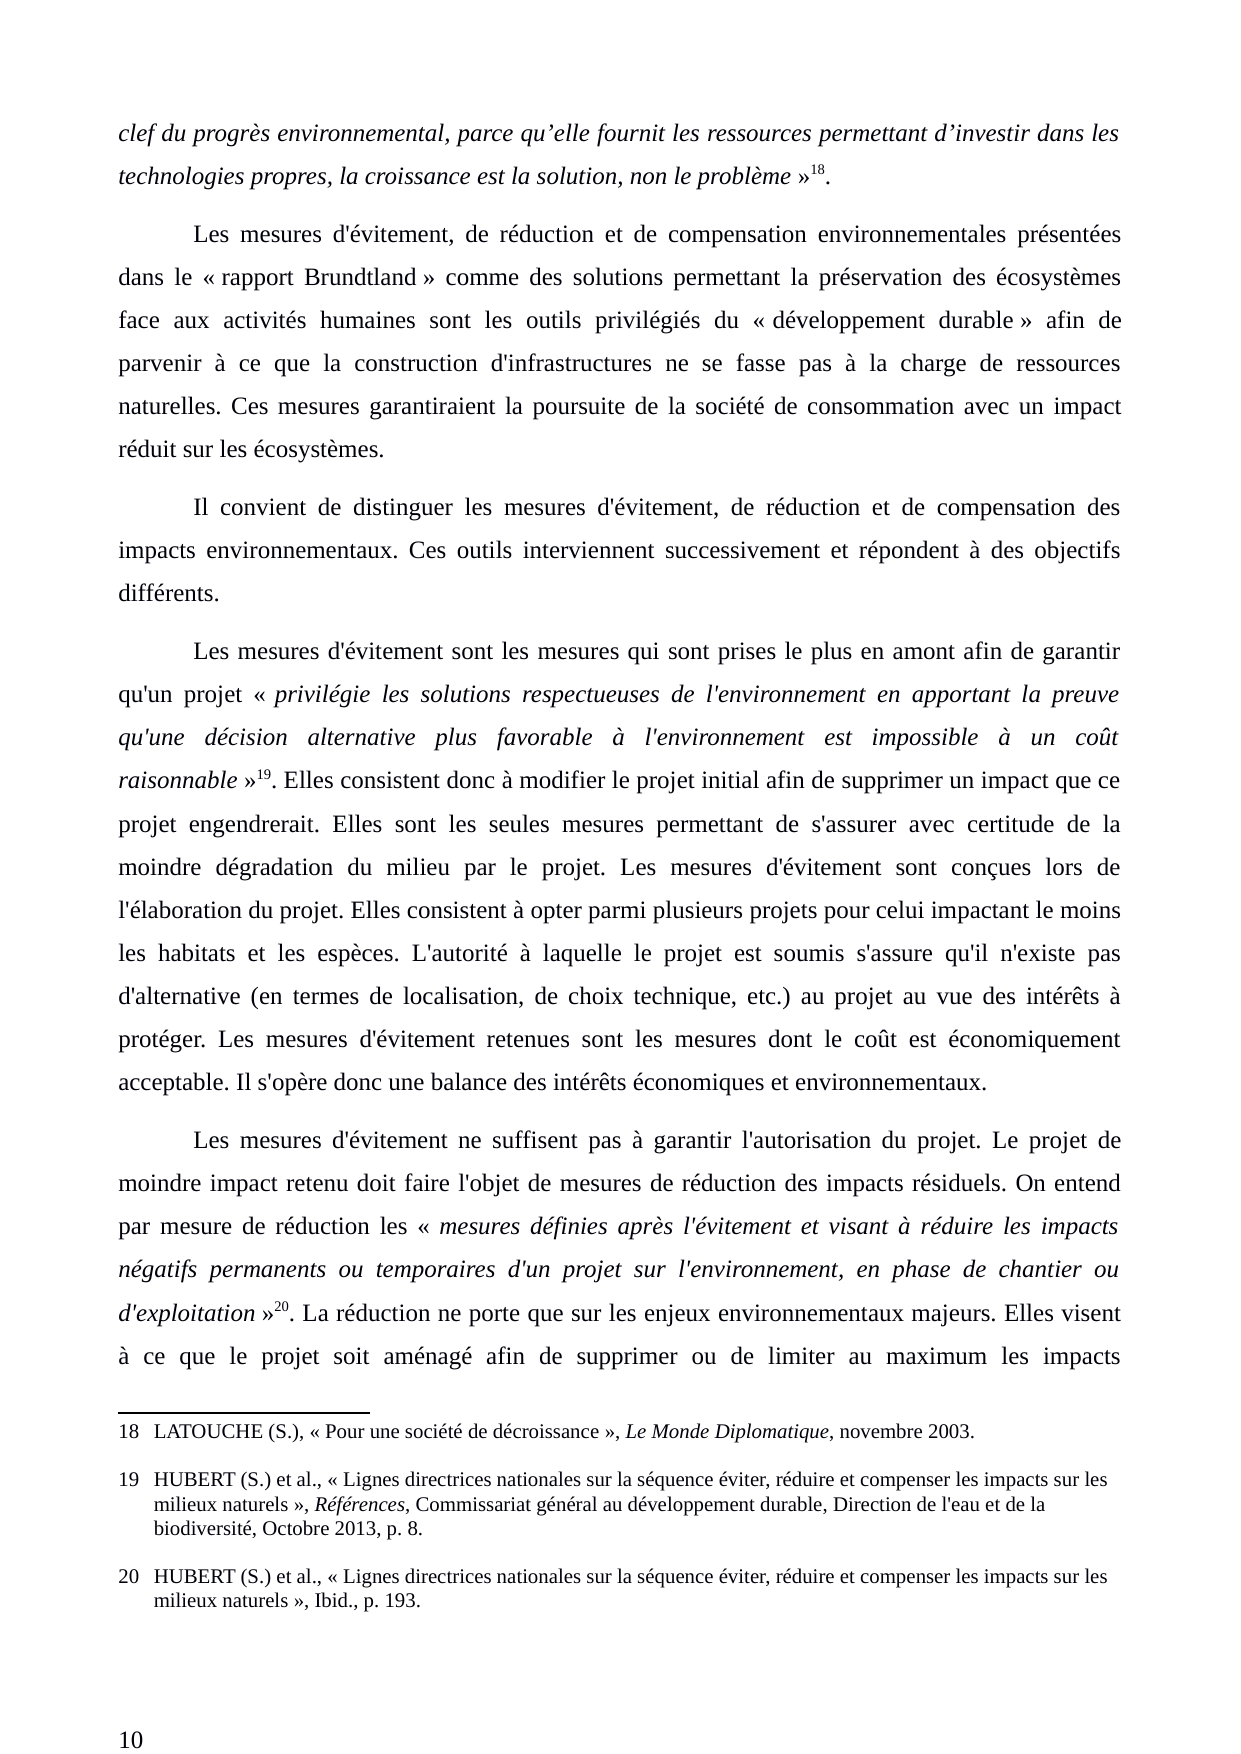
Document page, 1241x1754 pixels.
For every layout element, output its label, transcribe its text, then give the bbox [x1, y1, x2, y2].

text Les mesures d'évitement sont les mesures qui sont prises le plus en amont afin de garantir qu'un projet « privilégie les solutions respectueuses de l'environnement en apportant la preuve qu'une décision alternative plus favorable à l'environnement est impossible à un coût raisonnable ». Elles consistent donc à modifier le projet initial afin de supprimer un impact que ce projet engendrerait. Elles sont les seules mesures permettant de s'assurer avec certitude de la moindre dégradation du milieu par le projet. Les mesures d'évitement sont conçues lors de l'élaboration du projet. Elles consistent à opter parmi plusieurs projets pour celui impactant le moins les habitats et les espèces. L'autorité à laquelle le projet est soumis s'assure qu'il n'existe pas d'alternative (en termes de localisation, de choix technique, etc.) au projet au vue des intérêts à protéger. Les mesures d'évitement retenues sont les mesures dont le coût est économiquement acceptable. Il s'opère donc une balance des intérêts économiques et environnementaux. [118, 636, 1122, 1096]
text Il convient de distinguer les mesures d'évitement, de réduction et de compensation des impacts environnementaux. Ces outils interviennent successivement et répondent à des objectifs différents. [118, 492, 1122, 607]
text Les mesures d'évitement, de réduction et de compensation environnementales présentées dans le « rapport Brundtland » comme des solutions permettant la préservation des écosystèmes face aux activités humaines sont les outils privilégiés du « développement durable » afin de parvenir à ce que la construction d'infrastructures ne se fasse pas à la charge de ressources naturelles. Ces mesures garantiraient la poursuite de la société de consommation avec un impact réduit sur les écosystèmes. [118, 219, 1122, 463]
text HUBERT (S.) et al., « Lignes directrices nationales sur la séquence éviter, réduire et compenser les impacts sur les milieux naturels », Ibid., p. 193. [118, 1564, 1122, 1612]
text LATOUCHE (S.), « Pour une société de décroissance », Le Monde Diplomatique, novembre 2003. [118, 1419, 1122, 1443]
text HUBERT (S.) et al., « Lignes directrices nationales sur la séquence éviter, réduire et compenser les impacts sur les milieux naturels », Références, Commissariat général au développement durable, Direction de l'eau et de la biodiversité, Octobre 2013, p. 8. [118, 1467, 1122, 1539]
text Les mesures d'évitement ne suffisent pas à garantir l'autorisation du projet. Le projet de moindre impact retenu doit faire l'objet de mesures de réduction des impacts résiduels. On entend par mesure de réduction les « mesures définies après l'évitement et visant à réduire les impacts négatifs permanents ou temporaires d'un projet sur l'environnement, en phase de chantier ou d'exploitation ». La réduction ne porte que sur les enjeux environnementaux majeurs. Elles visent à ce que le projet soit aménagé afin de supprimer ou de limiter au maximum les impacts [118, 1125, 1122, 1369]
text clef du progrès environnemental, parce qu’elle fournit les ressources permettant d’investir dans les technologies propres, la croissance est la solution, non le problème ». [118, 118, 1122, 190]
